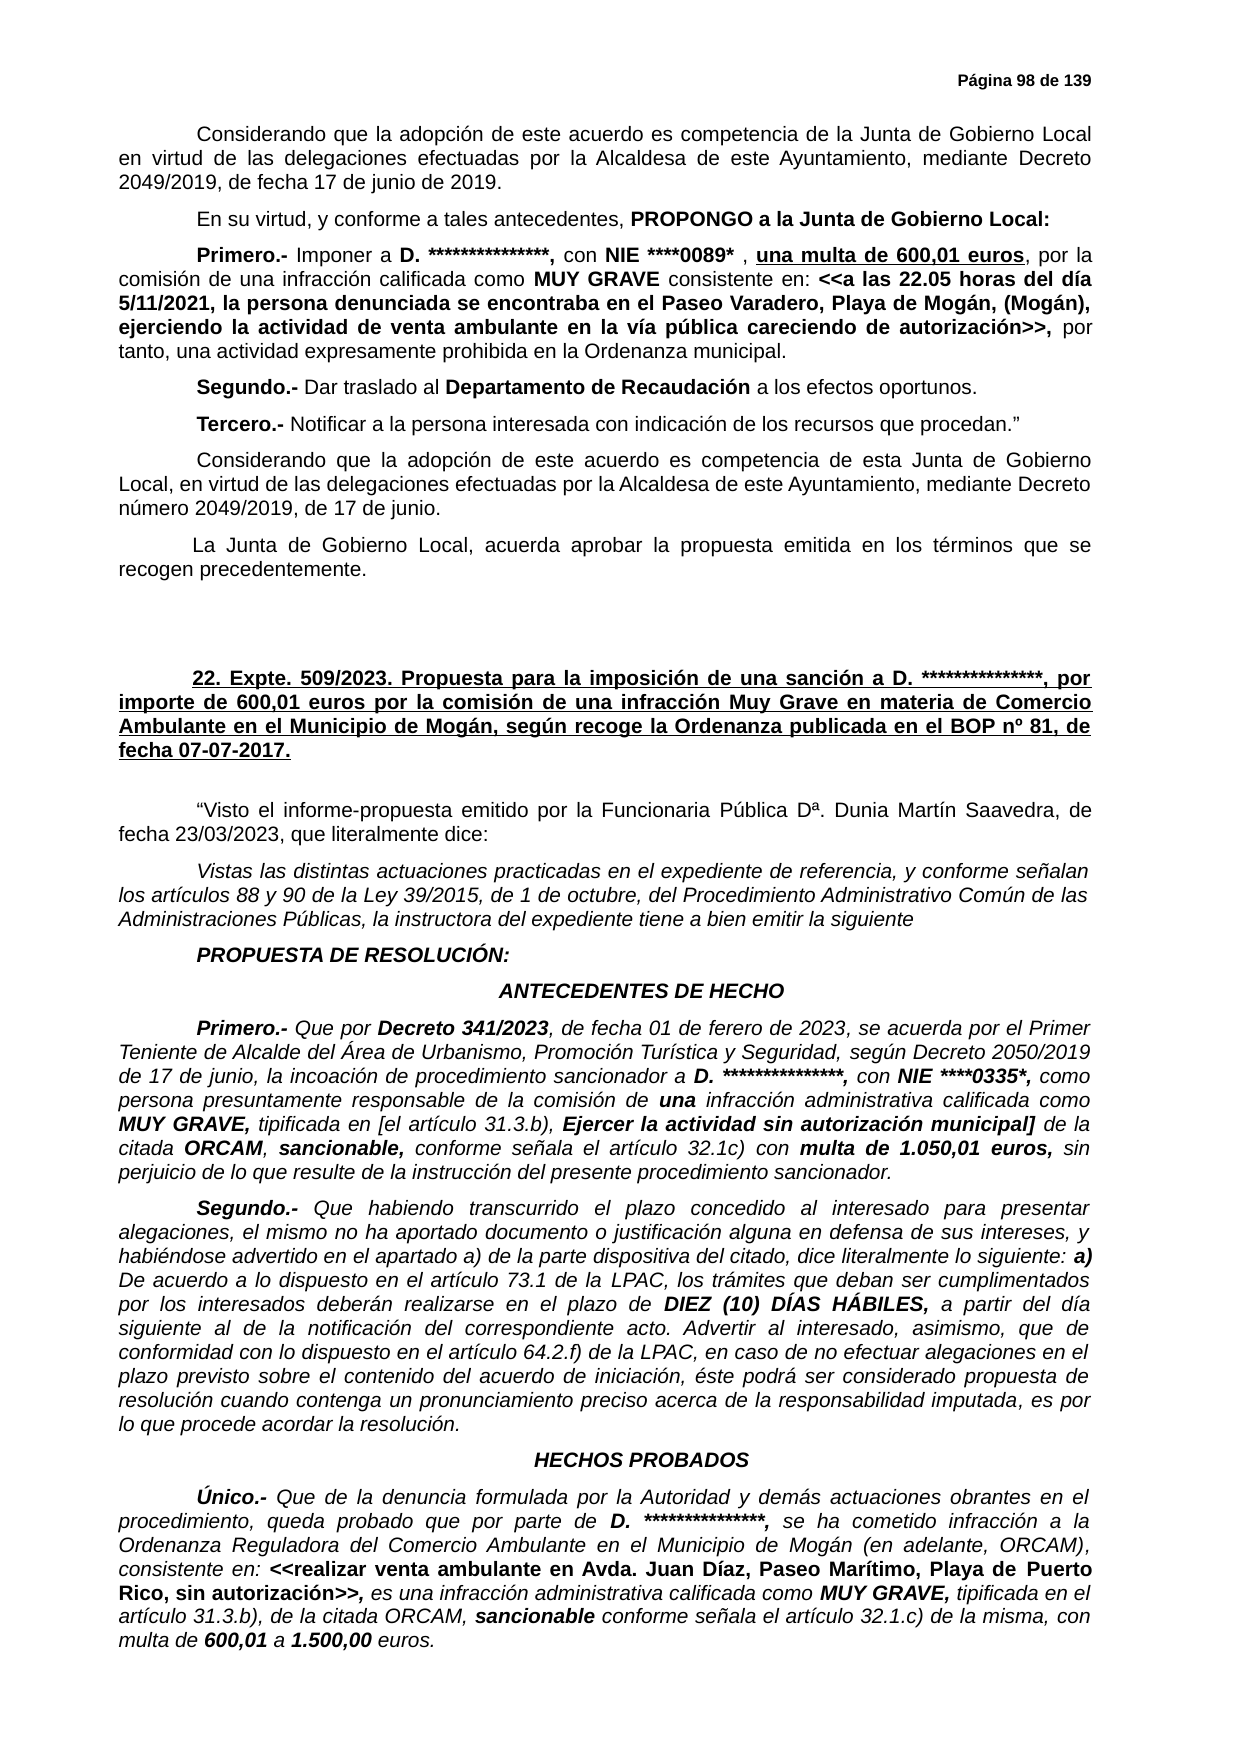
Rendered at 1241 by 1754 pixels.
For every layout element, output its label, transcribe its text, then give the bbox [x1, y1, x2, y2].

text 22. Expte. 509/2023. Propuesta para la imposición de una sanción a D. ***************, por importe de 600,01 euros por la comisión de una infracción Muy Grave en materia de Comercio [118, 666, 1092, 711]
text “Visto el informe-propuesta emitido por la Funcionaria Pública Dª. Dunia Martín Saavedra, de fecha 23/03/2023, que literalmente dice: [118, 798, 1092, 846]
text La Junta de Gobierno Local, acuerda aprobar la propuesta emitida en los términos que se recogen precedentemente. [118, 532, 1092, 580]
text Segundo.- Dar traslado al Departamento de Recaudación a los efectos oportunos. [118, 375, 1092, 399]
text Segundo.- Que habiendo transcurrido el plazo concedido al interesado para presentar alegaciones, el mismo no ha aportado documento o justificación alguna en defensa de sus intereses, y habiéndose advertido en el apartado a) de la parte dispositiva del citado, dice literalmente lo siguiente: a) De acuerdo a lo dispuesto en el artículo 73.1 de la LPAC, los trámites que deban ser cumplimentados por los interesados deberán realizarse en el plazo de DIEZ (10) DÍAS HÁBILES, a partir del día siguiente al de la notificación del correspondiente acto. Advertir al interesado, asimismo, que de conformidad con lo dispuesto en el artículo 64.2.f) de la LPAC, en caso de no efectuar alegaciones en el plazo previsto sobre el contenido del acuerdo de iniciación, éste podrá ser considerado propuesta de resolución cuando contenga un pronunciamiento preciso acerca de la responsabilidad imputada, es por lo que procede acordar la resolución. [118, 1196, 1092, 1436]
text ANTECEDENTES DE HECHO [118, 979, 1092, 1003]
text Primero.- Imponer a D. ***************, con NIE ****0089* , una multa de 600,01 euros, por la comisión de una infracción calificada como MUY GRAVE consistente en: <<a las 22.05 horas del día 5/11/2021, la persona denunciada se encontraba en el Paseo Varadero, Playa de Mogán, (Mogán), ejerciendo la actividad de venta ambulante en la vía pública careciendo de autorización>>, por tanto, una actividad expresamente prohibida en la Ordenanza municipal. [118, 243, 1092, 363]
text Primero.- Que por Decreto 341/2023, de fecha 01 de ferero de 2023, se acuerda por el Primer Teniente de Alcalde del Área de Urbanismo, Promoción Turística y Seguridad, según Decreto 2050/2019 de 17 de junio, la incoación de procedimiento sancionador a D. ***************, con NIE ****0335*, como persona presuntamente responsable de la comisión de una infracción administrativa calificada como MUY GRAVE, tipificada en [el artículo 31.3.b), Ejercer la actividad sin autorización municipal] de la citada ORCAM, sancionable, conforme señala el artículo 32.1c) con multa de 1.050,01 euros, sin perjuicio de lo que resulte de la instrucción del presente procedimiento sancionador. [118, 1016, 1092, 1183]
text Considerando que la adopción de este acuerdo es competencia de esta Junta de Gobierno Local, en virtud de las delegaciones efectuadas por la Alcaldesa de este Ayuntamiento, mediante Decreto número 2049/2019, de 17 de junio. [118, 448, 1092, 520]
text Vistas las distintas actuaciones practicadas en el expediente de referencia, y conforme señalan los artículos 88 y 90 de la Ley 39/2015, de 1 de octubre, del Procedimiento Administrativo Común de las Administraciones Públicas, la instructora del expediente tiene a bien emitir la siguiente [118, 858, 1092, 930]
text Único.- Que de la denuncia formulada por la Autoridad y demás actuaciones obrantes en el procedimiento, queda probado que por parte de D. ***************, se ha cometido infracción a la Ordenanza Reguladora del Comercio Ambulante en el Municipio de Mogán (en adelante, ORCAM), consistente en: <<realizar venta ambulante en Avda. Juan Díaz, Paseo Marítimo, Playa de Puerto Rico, sin autorización>>, es una infracción administrativa calificada como MUY GRAVE, tipificada en el artículo 31.3.b), de la citada ORCAM, sancionable conforme señala el artículo 32.1.c) de la misma, con multa de 600,01 a 1.500,00 euros. [118, 1484, 1092, 1652]
text Considerando que la adopción de este acuerdo es competencia de la Junta de Gobierno Local en virtud de las delegaciones efectuadas por la Alcaldesa de este Ayuntamiento, mediante Decreto 2049/2019, de fecha 17 de junio de 2019. [118, 122, 1092, 194]
text PROPUESTA DE RESOLUCIÓN: [118, 943, 1092, 967]
text En su virtud, y conforme a tales antecedentes, PROPONGO a la Junta de Gobierno Local: [118, 206, 1092, 230]
text Ambulante en el Municipio de Mogán, según recoge la Ordenanza publicada en el BOP nº 81, de fecha 07-07-2017. [118, 712, 1092, 762]
text Tercero.- Notificar a la persona interesada con indicación de los recursos que procedan.” [118, 412, 1092, 436]
text HECHOS PROBADOS [118, 1448, 1092, 1472]
